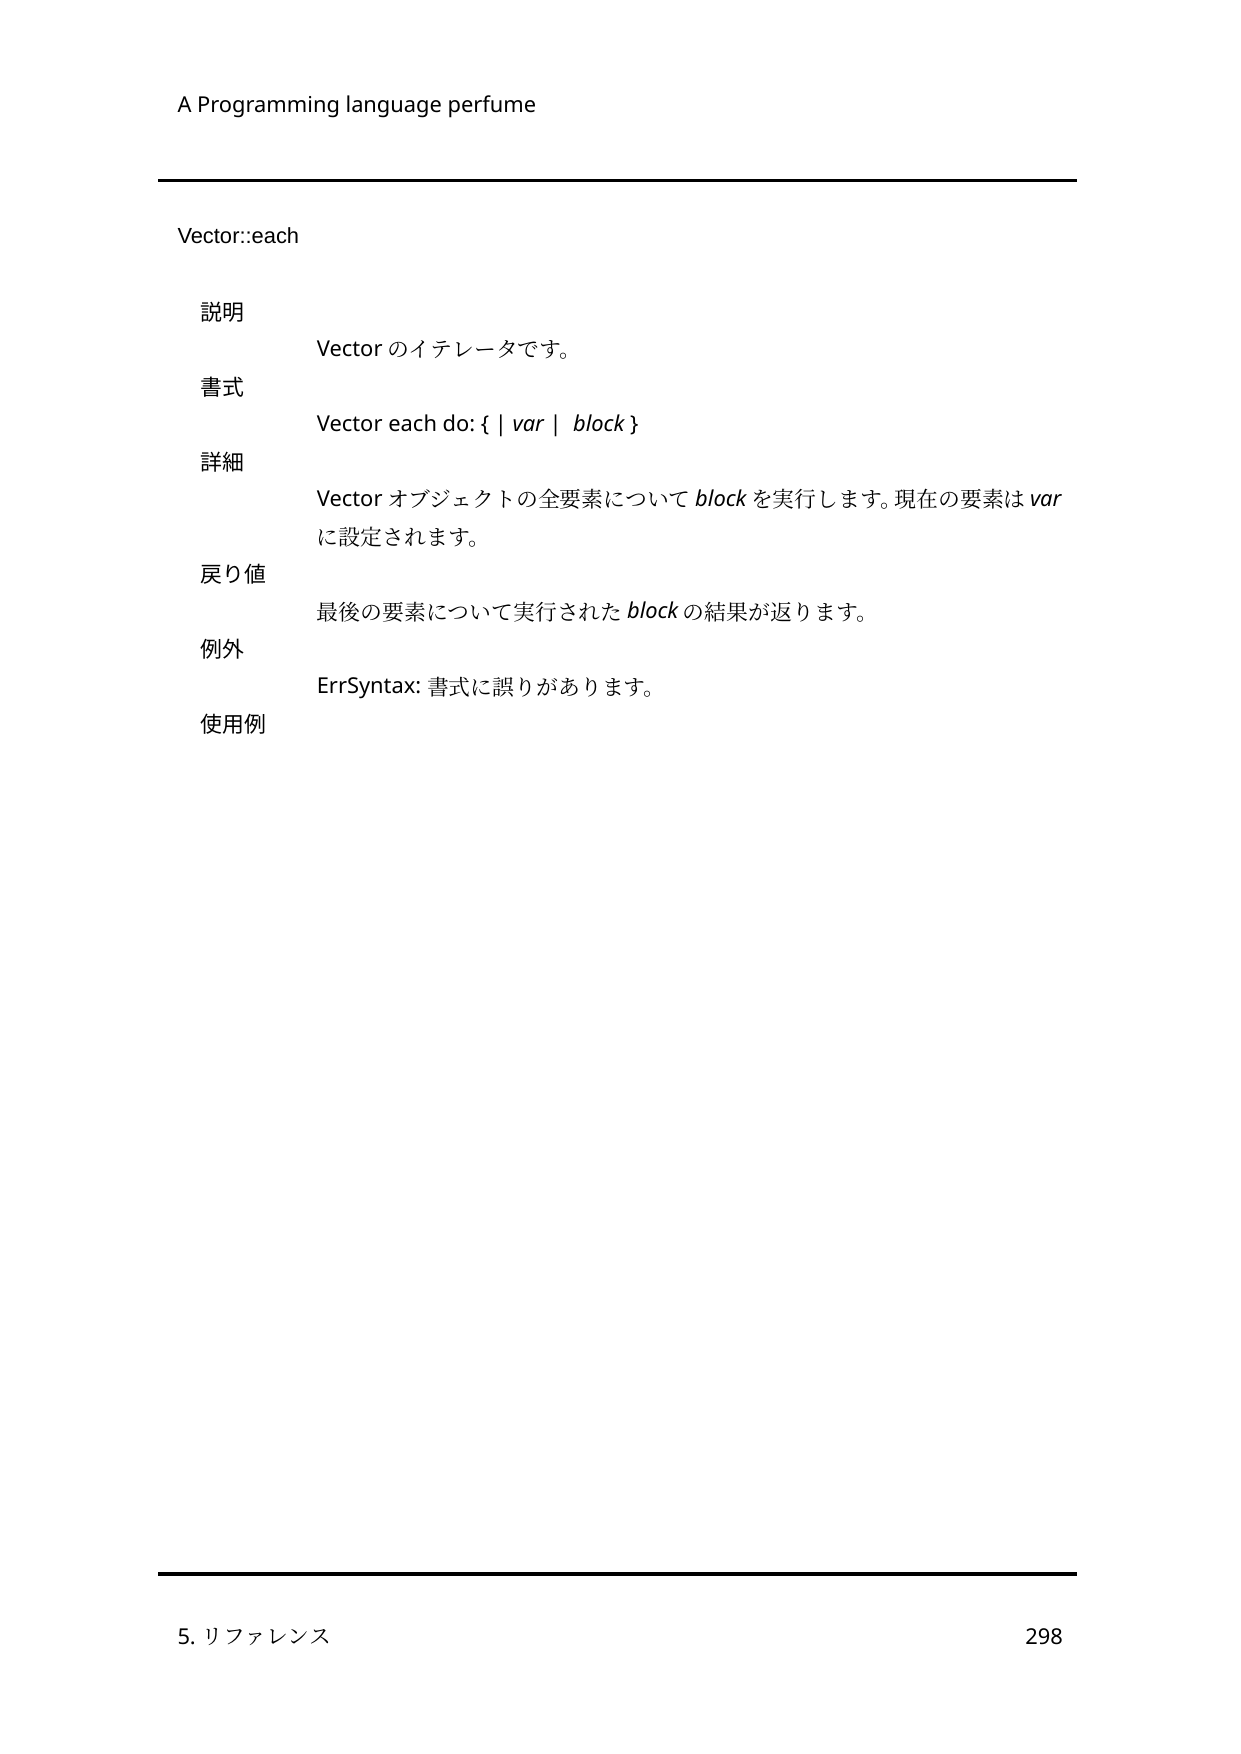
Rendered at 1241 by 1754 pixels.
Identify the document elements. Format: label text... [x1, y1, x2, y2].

table_cell 書式 [200, 367, 317, 442]
table_cell ErrSyntax: 書式に誤りがあります。 [317, 629, 1063, 704]
table_header Vectorのイテレータです。 [317, 292, 1063, 367]
table_cell Vectorオブジェクトの全要素についてblockを実行します。現在の要素はvar に設定されます。 [317, 442, 1063, 554]
table_cell Vector each do: { | var | block } [317, 367, 1063, 442]
table_cell [317, 704, 1063, 779]
table_cell 例外 [200, 629, 317, 704]
table_cell 最後の要素について実行されたblockの結果が返ります。 [317, 554, 1063, 629]
table_cell 詳細 [200, 442, 317, 554]
table_header 説明 [200, 292, 317, 367]
subtitle Vector::each [177, 217, 1063, 254]
table_cell 使用例 [200, 704, 317, 779]
table_cell 戻り値 [200, 554, 317, 629]
